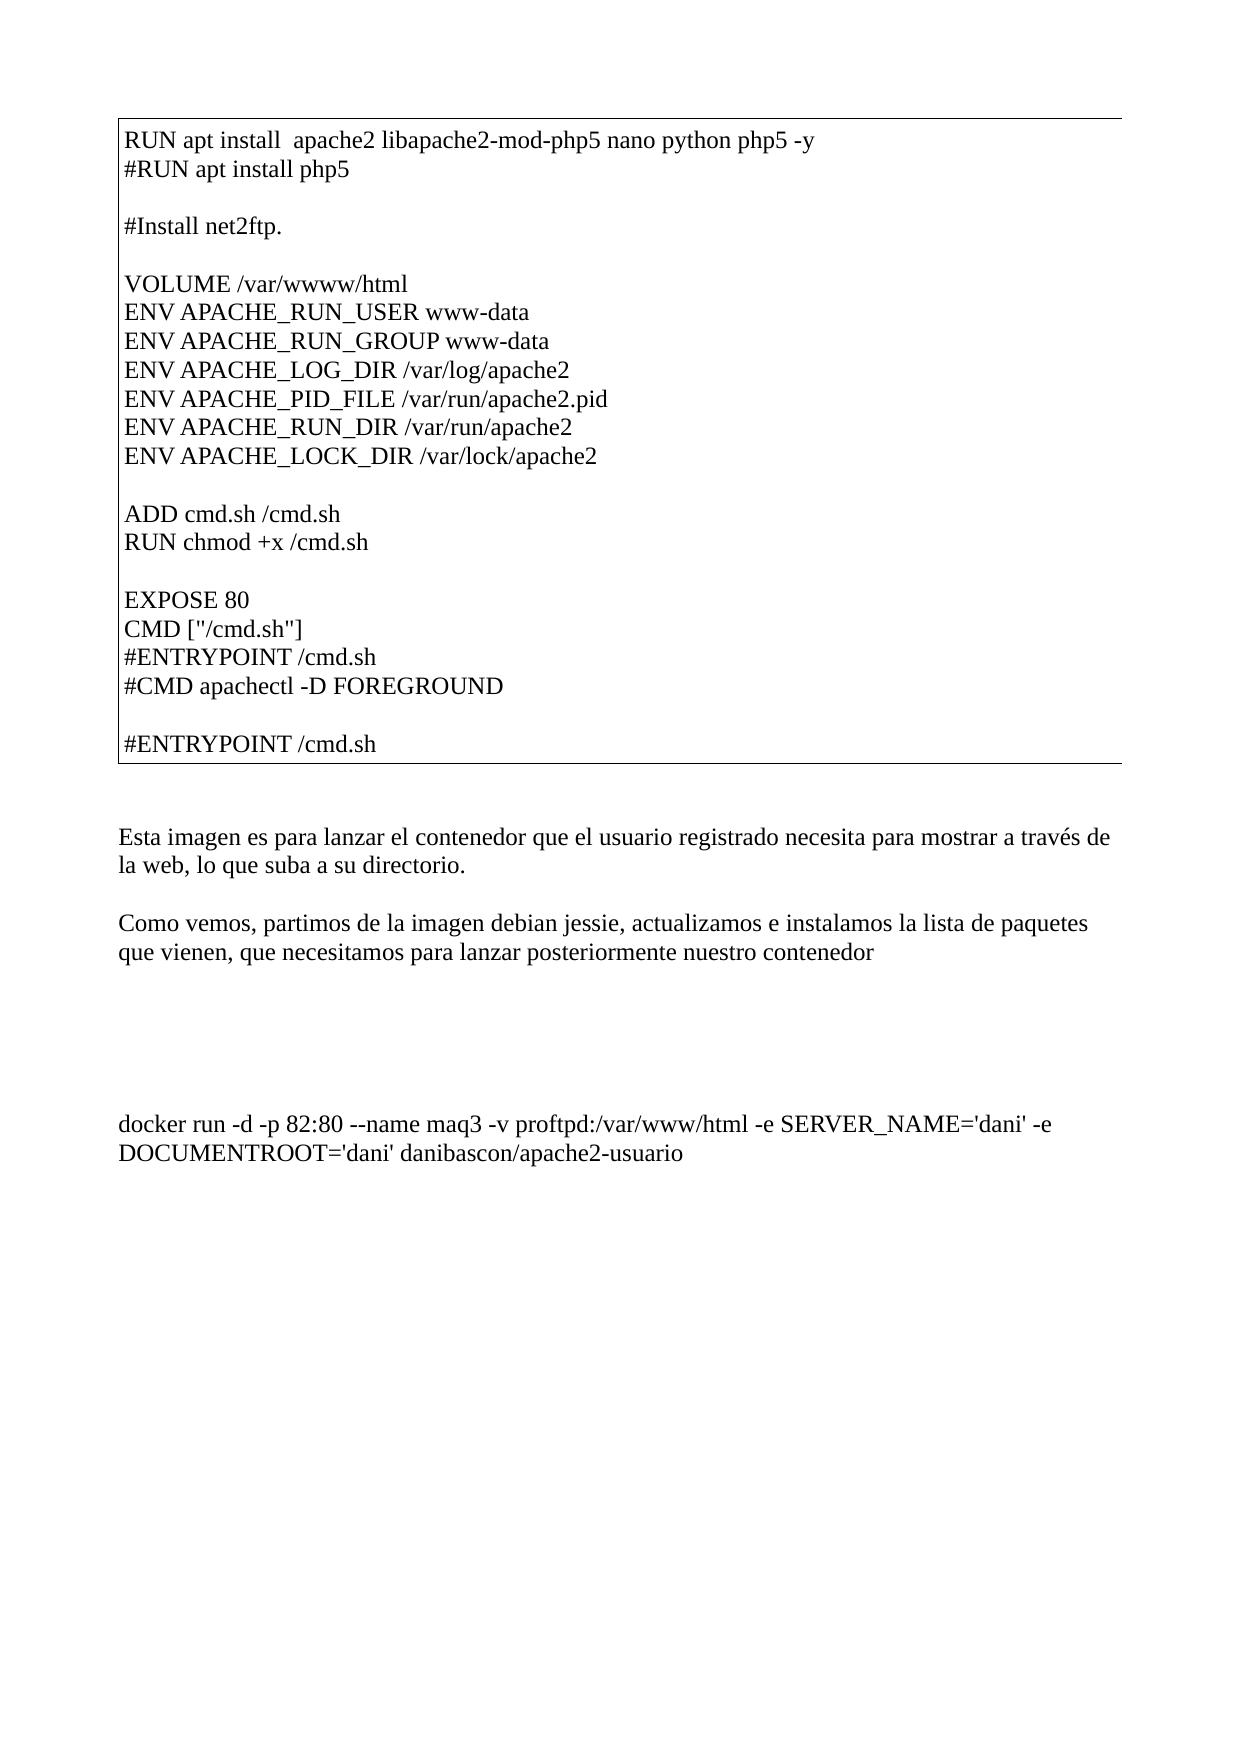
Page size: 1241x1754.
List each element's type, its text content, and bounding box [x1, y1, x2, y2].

table_header RUN apt install apache2 libapache2-mod-php5 nano python php5 -y #RUN apt install php5 #Install net2ftp. VOLUME /var/wwww/html ENV APACHE_RUN_USER www-data ENV APACHE_RUN_GROUP www-data ENV APACHE_LOG_DIR /var/log/apache2 ENV APACHE_PID_FILE /var/run/apache2.pid ENV APACHE_RUN_DIR /var/run/apache2 ENV APACHE_LOCK_DIR /var/lock/apache2 ADD cmd.sh /cmd.sh RUN chmod +x /cmd.sh EXPOSE 80 CMD ["/cmd.sh"] #ENTRYPOINT /cmd.sh #CMD apachectl -D FOREGROUND #ENTRYPOINT /cmd.sh [119, 119, 1122, 763]
text Esta imagen es para lanzar el contenedor que el usuario registrado necesita para mostrar a través de la web, lo que suba a su directorio. [118, 822, 1122, 879]
text docker run -d -p 82:80 --name maq3 -v proftpd:/var/www/html -e SERVER_NAME='dani' -e DOCUMENTROOT='dani' danibascon/apache2-usuario [118, 1109, 1122, 1167]
text Como vemos, partimos de la imagen debian jessie, actualizamos e instalamos la lista de paquetes que vienen, que necesitamos para lanzar posteriormente nuestro contenedor [118, 908, 1122, 965]
